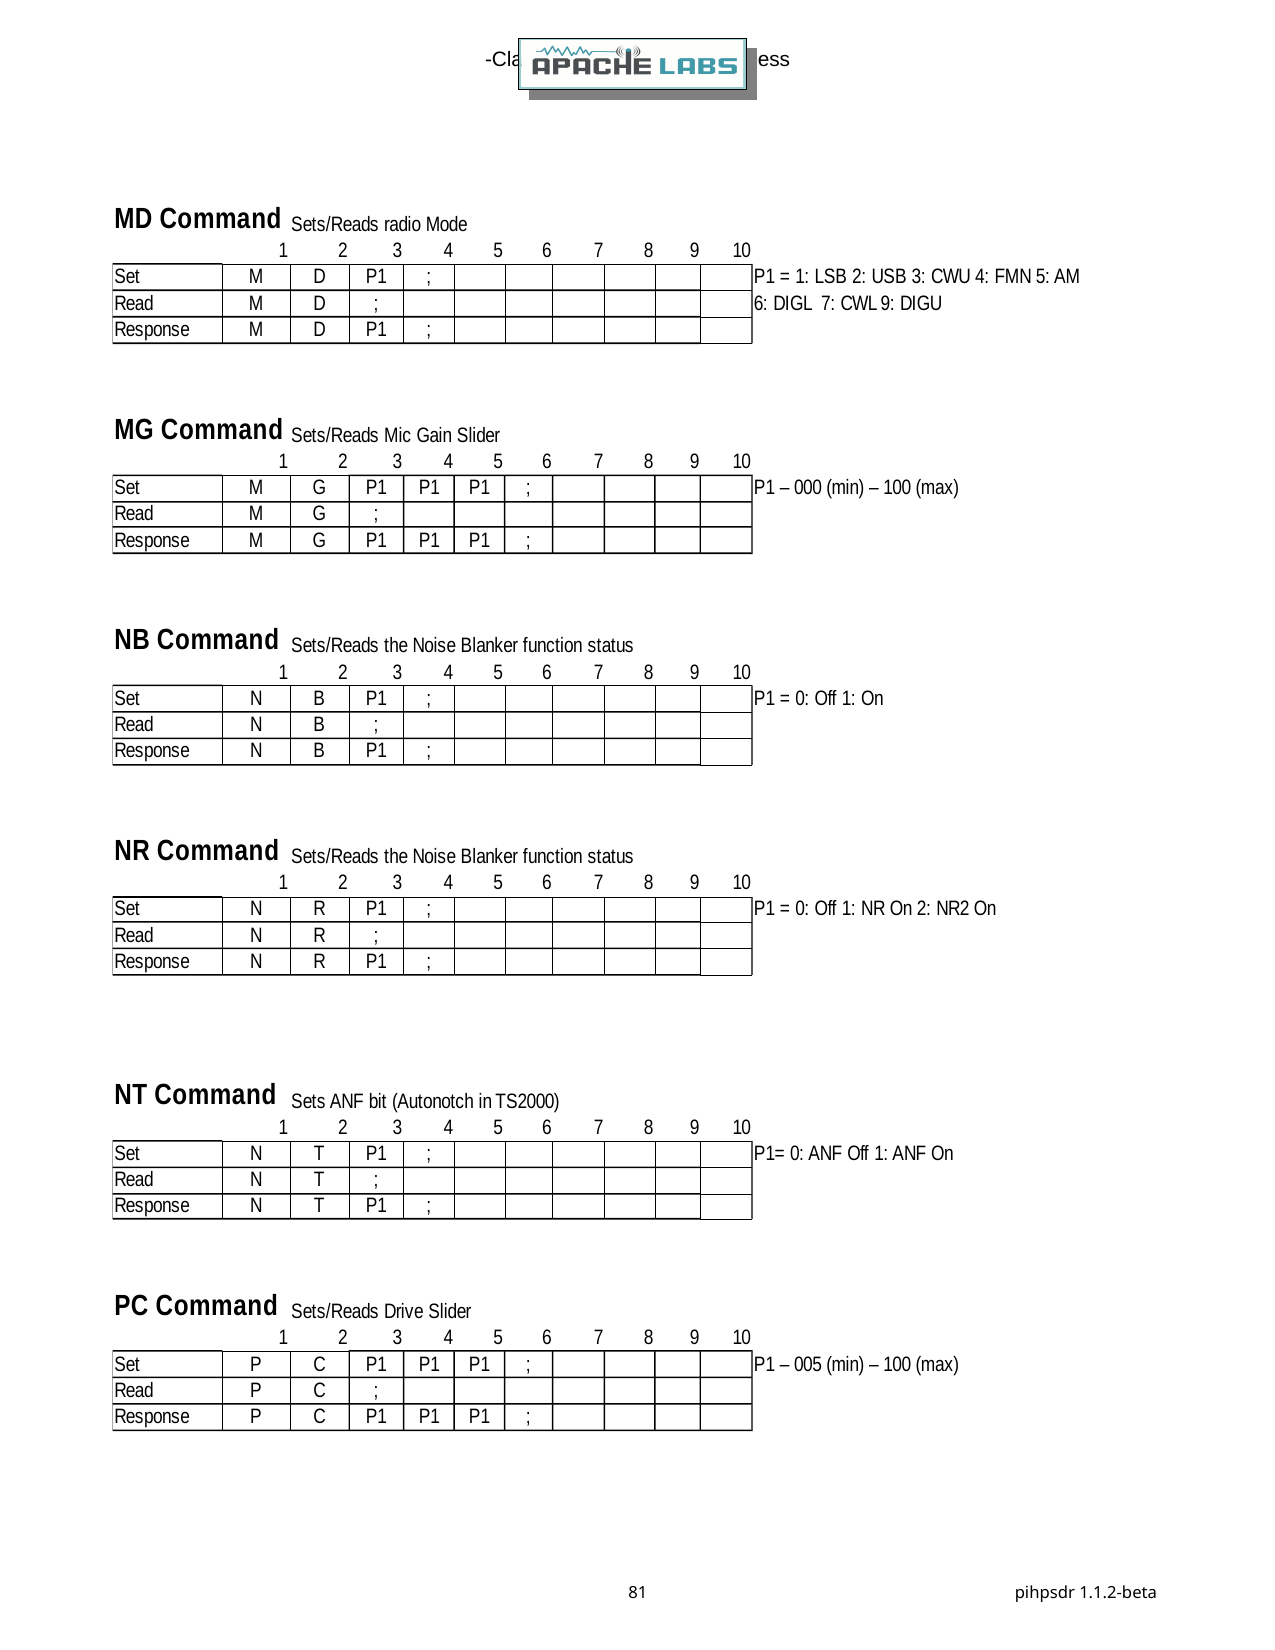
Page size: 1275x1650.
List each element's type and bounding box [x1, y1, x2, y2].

picture [521, 40, 744, 87]
